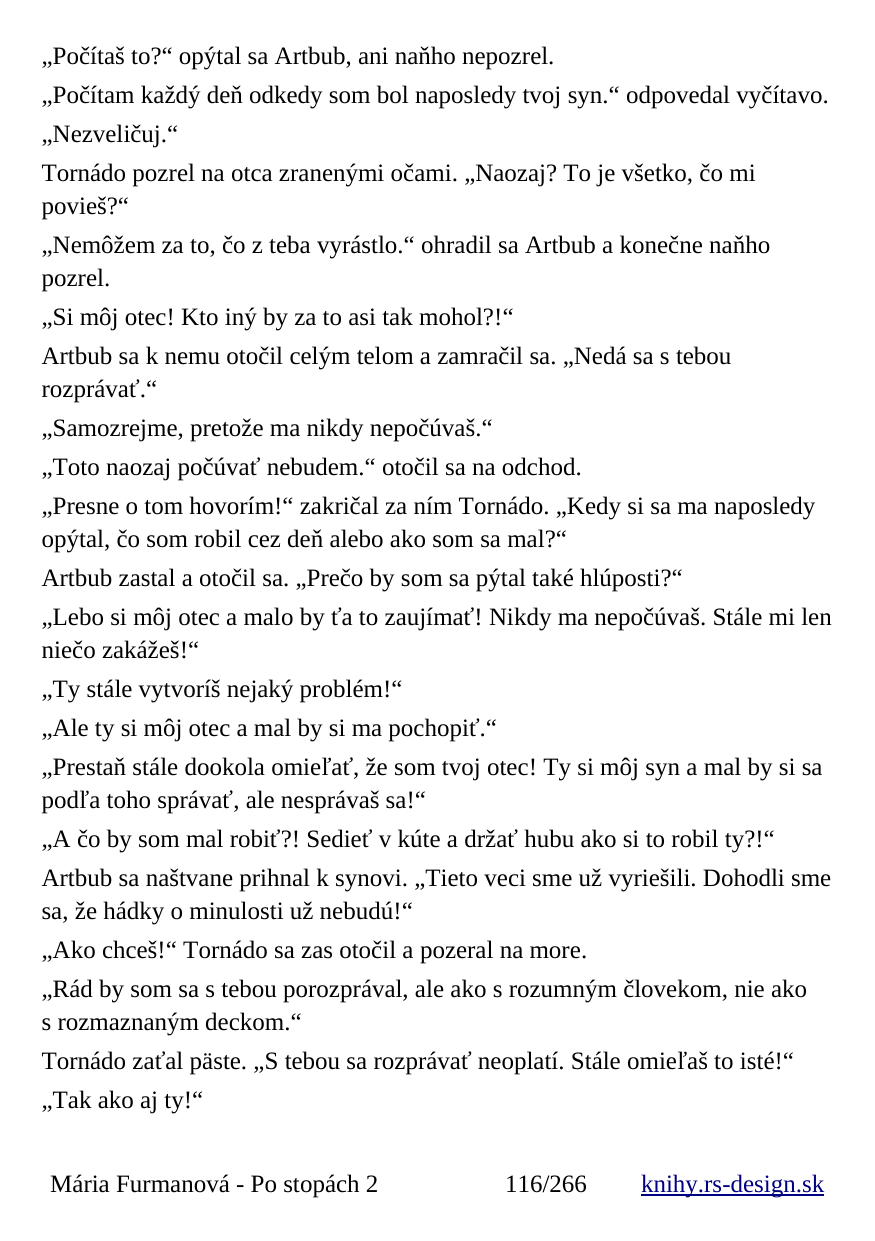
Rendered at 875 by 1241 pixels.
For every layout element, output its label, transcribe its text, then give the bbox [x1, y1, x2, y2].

text „Presne o tom hovorím!“ zakričal za ním Tornádo. „Kedy si sa ma naposledy opýtal, čo som robil cez deň alebo ako som sa mal?“ [41, 491, 833, 553]
text „Rád by som sa s tebou porozprával, ale ako s rozumným človekom, nie ako s rozmaznaným deckom.“ [41, 974, 833, 1036]
text „Počítaš to?“ opýtal sa Artbub, ani naňho nepozrel. [41, 41, 833, 70]
text „Lebo si môj otec a malo by ťa to zaujímať! Nikdy ma nepočúvaš. Stále mi len niečo zakážeš!“ [41, 602, 833, 664]
text „Si môj otec! Kto iný by za to asi tak mohol?!“ [41, 302, 833, 331]
text „Tak ako aj ty!“ [41, 1085, 833, 1113]
text „Samozrejme, pretože ma nikdy nepočúvaš.“ [41, 413, 833, 442]
text „Počítam každý deň odkedy som bol naposledy tvoj syn.“ odpovedal vyčítavo. [41, 80, 833, 109]
text „Nemôžem za to, čo z teba vyrástlo.“ ohradil sa Artbub a konečne naňho pozrel. [41, 230, 833, 292]
text „Ale ty si môj otec a mal by si ma pochopiť.“ [41, 713, 833, 742]
text Tornádo pozrel na otca zranenými očami. „Naozaj? To je všetko, čo mi povieš?“ [41, 158, 833, 220]
text „A čo by som mal robiť?! Sedieť v kúte a držať hubu ako si to robil ty?!“ [41, 824, 833, 853]
text Artbub sa naštvane prihnal k synovi. „Tieto veci sme už vyriešili. Dohodli sme sa, že hádky o minulosti už nebudú!“ [41, 863, 833, 924]
text Artbub zastal a otočil sa. „Prečo by som sa pýtal také hlúposti?“ [41, 563, 833, 592]
text Tornádo zaťal päste. „S tebou sa rozprávať neoplatí. Stále omieľaš to isté!“ [41, 1046, 833, 1074]
text „Toto naozaj počúvať nebudem.“ otočil sa na odchod. [41, 452, 833, 481]
text „Ako chceš!“ Tornádo sa zas otočil a pozeral na more. [41, 935, 833, 963]
text „Prestaň stále dookola omieľať, že som tvoj otec! Ty si môj syn a mal by si sa podľa toho správať, ale nesprávaš sa!“ [41, 752, 833, 814]
text Artbub sa k nemu otočil celým telom a zamračil sa. „Nedá sa s tebou rozprávať.“ [41, 341, 833, 403]
text „Nezveličuj.“ [41, 119, 833, 148]
text „Ty stále vytvoríš nejaký problém!“ [41, 674, 833, 703]
